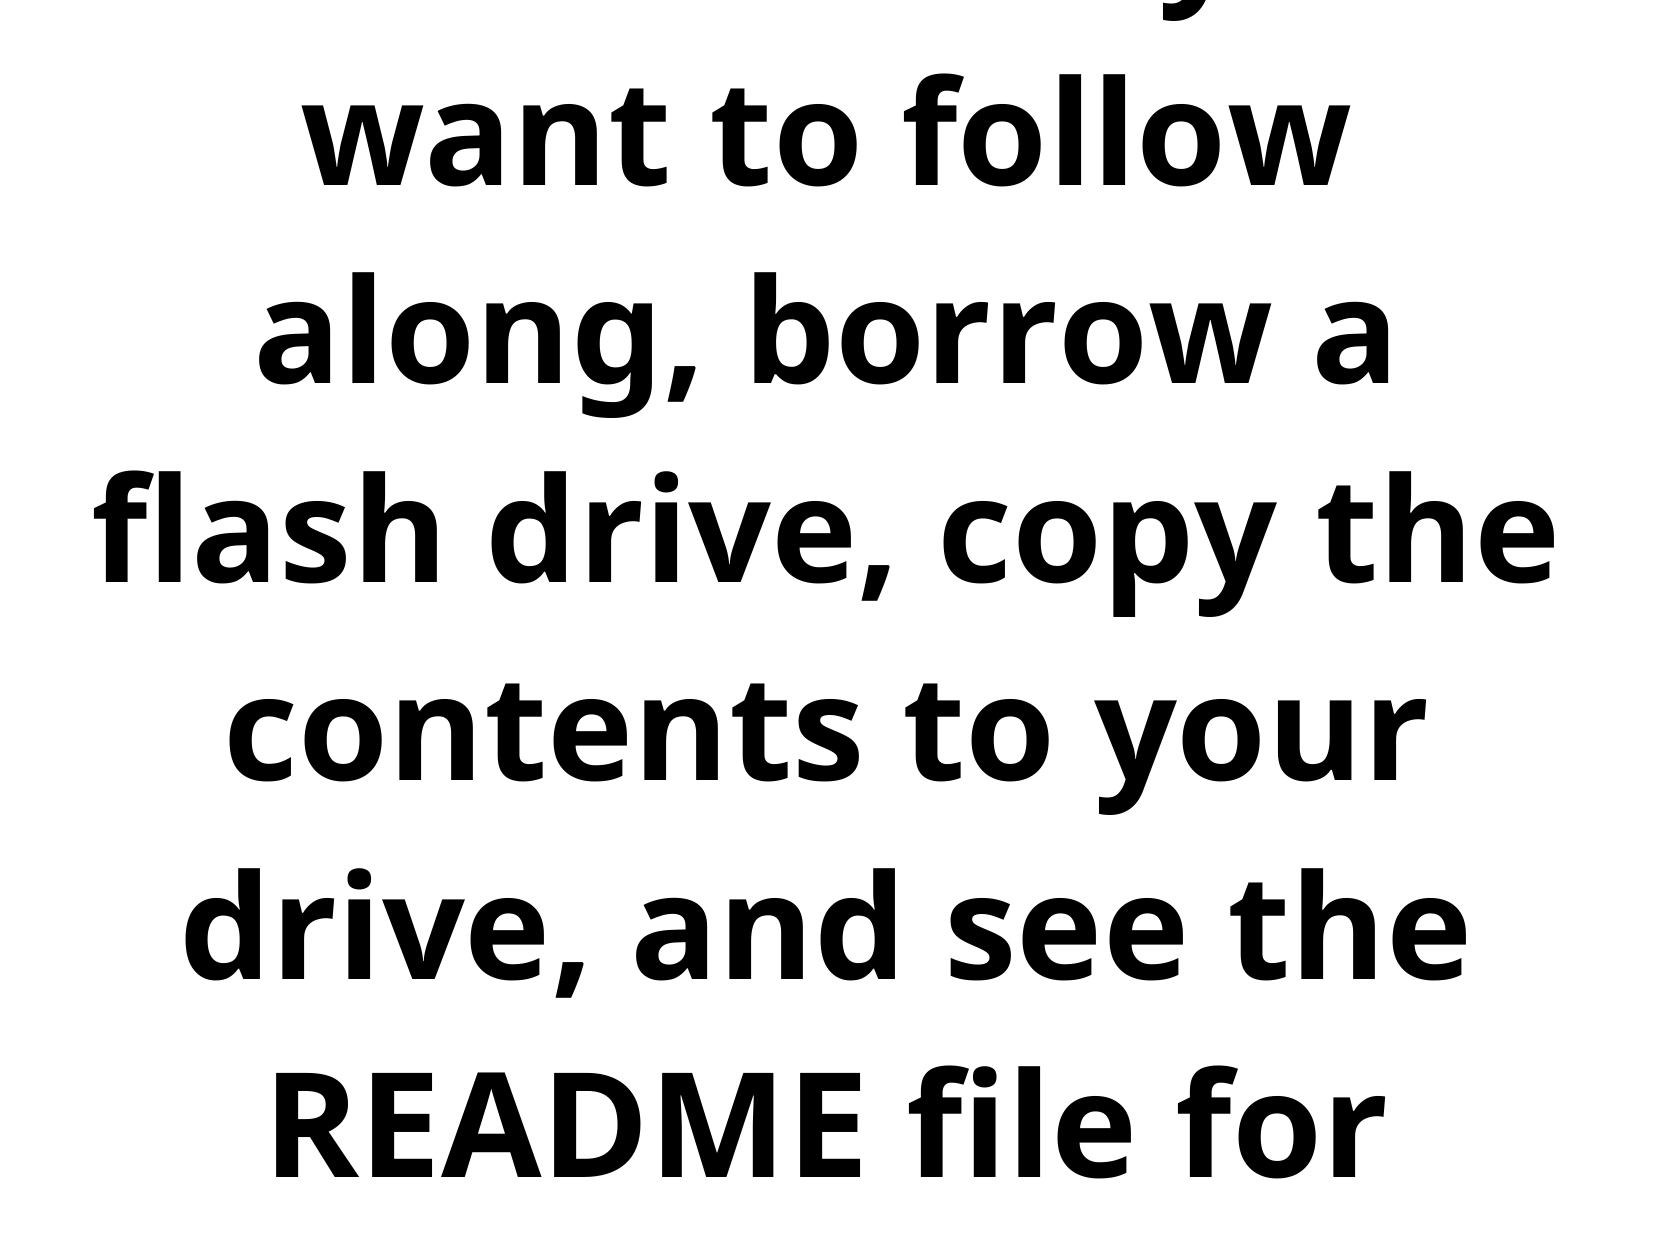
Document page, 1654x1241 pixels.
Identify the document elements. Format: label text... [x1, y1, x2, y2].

title Welcome! If you want to follow along, borrow a flash drive, copy the contents to your drive, and see the README file for details. [82, 49, 1571, 1201]
